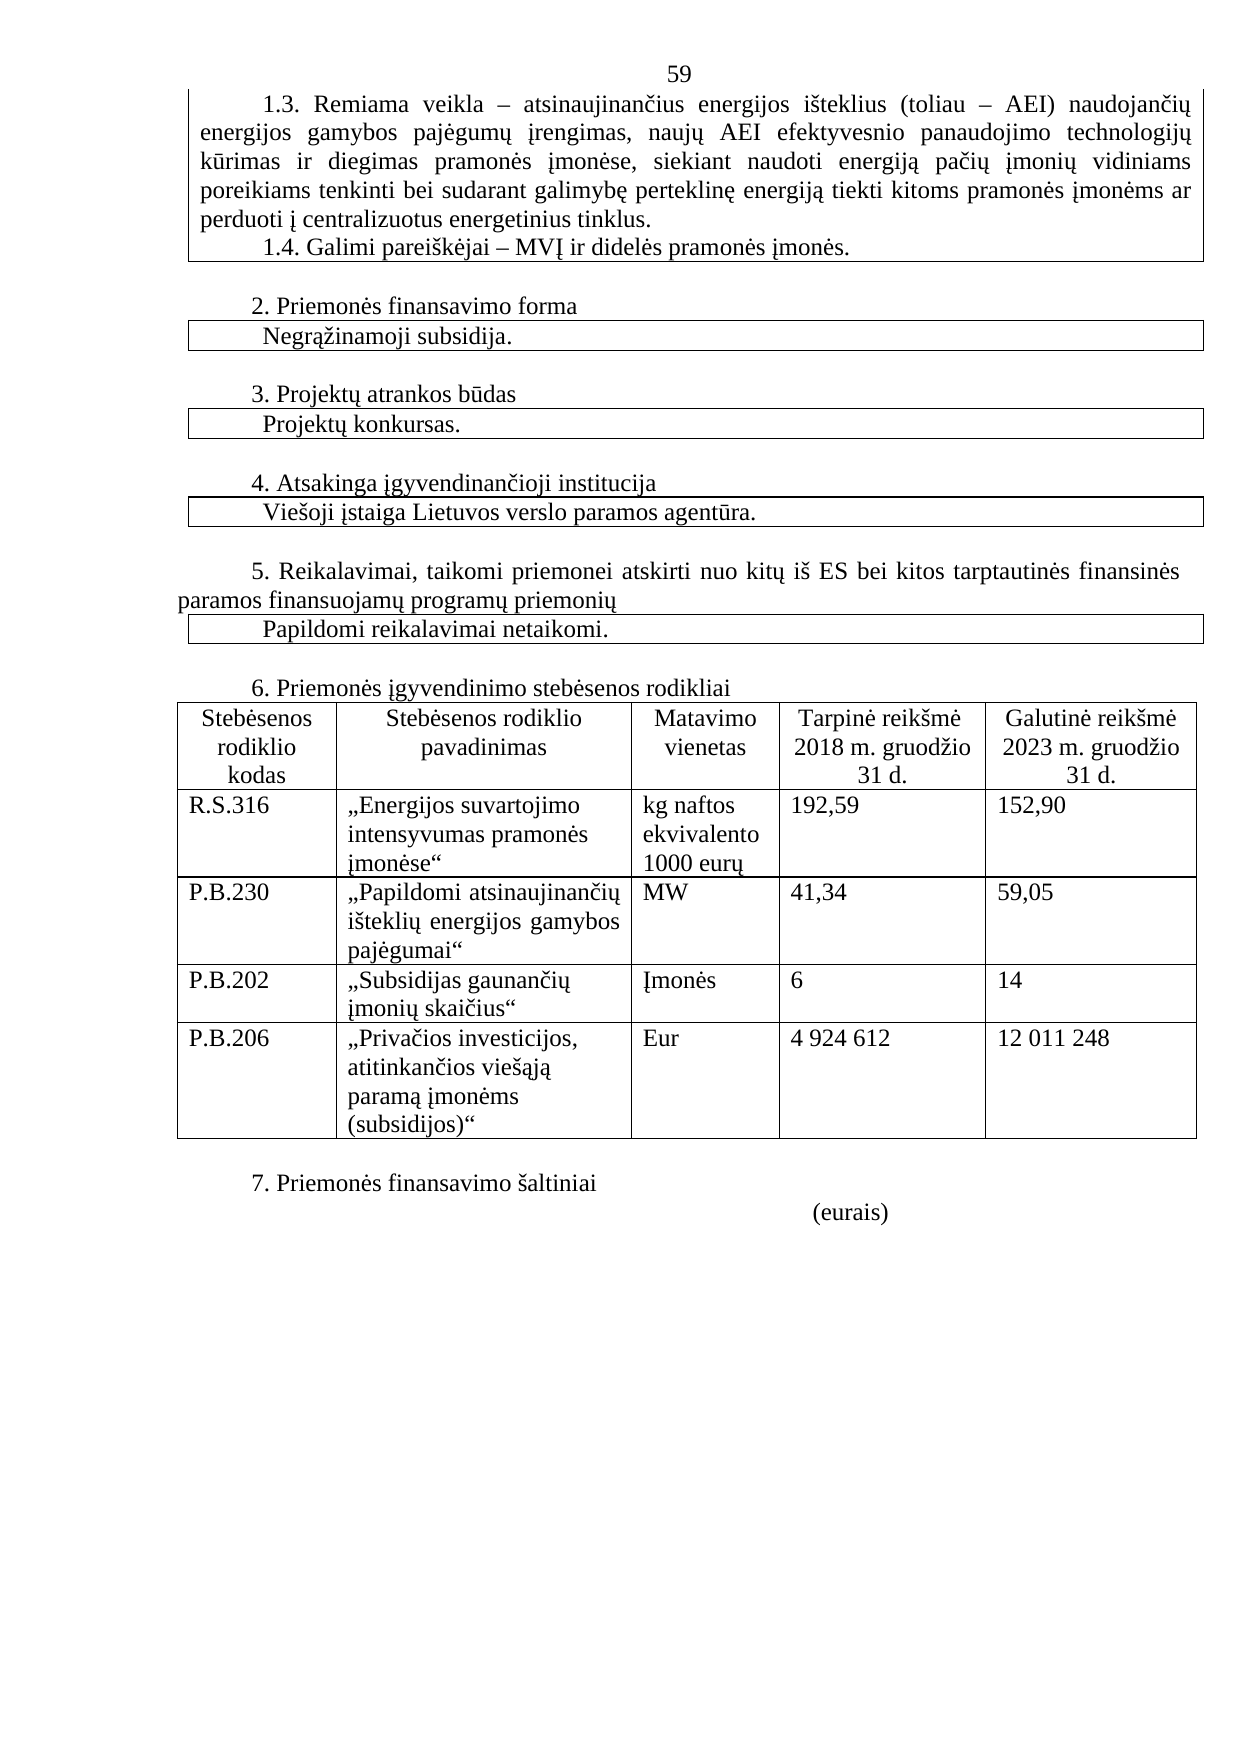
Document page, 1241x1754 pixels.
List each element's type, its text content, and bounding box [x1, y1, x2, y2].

table_cell 192,59 [780, 790, 985, 876]
table_header Matavimo vienetas [632, 703, 779, 789]
table_cell „Privačios investicijos, atitinkančios viešąją paramą įmonėms (subsidijos)“ [337, 1023, 631, 1138]
table_cell kg naftos ekvivalento 1000 eurų [632, 790, 779, 876]
table_header Galutinė reikšmė 2023 m. gruodžio 31 d. [986, 703, 1196, 789]
table_cell Įmonės [632, 965, 779, 1022]
text 6. Priemonės įgyvendinimo stebėsenos rodikliai [177, 673, 1181, 702]
table_header Tarpinė reikšmė 2018 m. gruodžio 31 d. [780, 703, 985, 789]
table_cell P.B.202 [178, 965, 336, 1022]
table_cell Eur [632, 1023, 779, 1138]
text 3. Projektų atrankos būdas [177, 379, 1181, 408]
table_cell 14 [986, 965, 1196, 1022]
table_cell 41,34 [780, 878, 985, 964]
table_header Viešoji įstaiga Lietuvos verslo paramos agentūra. [189, 498, 1203, 526]
text 2. Priemonės finansavimo forma [177, 291, 1181, 320]
table_cell „Subsidijas gaunančių įmonių skaičius“ [337, 965, 631, 1022]
table_cell 12 011 248 [986, 1023, 1196, 1138]
table_header Projektų konkursas. [189, 409, 1203, 438]
text 4. Atsakinga įgyvendinančioji institucija [177, 468, 1181, 496]
table_cell 152,90 [986, 790, 1196, 876]
table_cell P.B.230 [178, 878, 336, 964]
table_cell 1.3. Remiama veikla – atsinaujinančius energijos išteklius (toliau – AEI) naudojančių energijos gamybos pajėgumų įrengimas, naujų AEI efektyvesnio panaudojimo technologijų kūrimas ir diegimas pramonės įmonėse, siekiant naudoti energiją pačių įmonių vidiniams poreikiams tenkinti bei sudarant galimybę perteklinę energiją tiekti kitoms pramonės įmonėms ar perduoti į centralizuotus energetinius tinklus. [189, 89, 1203, 232]
table_cell MW [632, 878, 779, 964]
table_header Stebėsenos rodiklio kodas [178, 703, 336, 789]
table_cell R.S.316 [178, 790, 336, 876]
table_header Stebėsenos rodiklio pavadinimas [337, 703, 631, 789]
table_cell 59,05 [986, 878, 1196, 964]
text (eurais) [812, 1197, 904, 1226]
text 7. Priemonės finansavimo šaltiniai [251, 1168, 1181, 1197]
table_cell 1.4. Galimi pareiškėjai – MVĮ ir didelės pramonės įmonės. [189, 233, 1203, 261]
table_header Papildomi reikalavimai netaikomi. [189, 615, 1203, 643]
table_cell P.B.206 [178, 1023, 336, 1138]
text 5. Reikalavimai, taikomi priemonei atskirti nuo kitų iš ES bei kitos tarptautinės finansinės paramos finansuojamų programų priemonių [177, 556, 1181, 613]
table_cell „Energijos suvartojimo intensyvumas pramonės įmonėse“ [337, 790, 631, 876]
table_cell „Papildomi atsinaujinančių išteklių energijos gamybos pajėgumai“ [337, 878, 631, 964]
table_header Negrąžinamoji subsidija. [189, 321, 1203, 349]
table_cell 6 [780, 965, 985, 1022]
table_cell 4 924 612 [780, 1023, 985, 1138]
